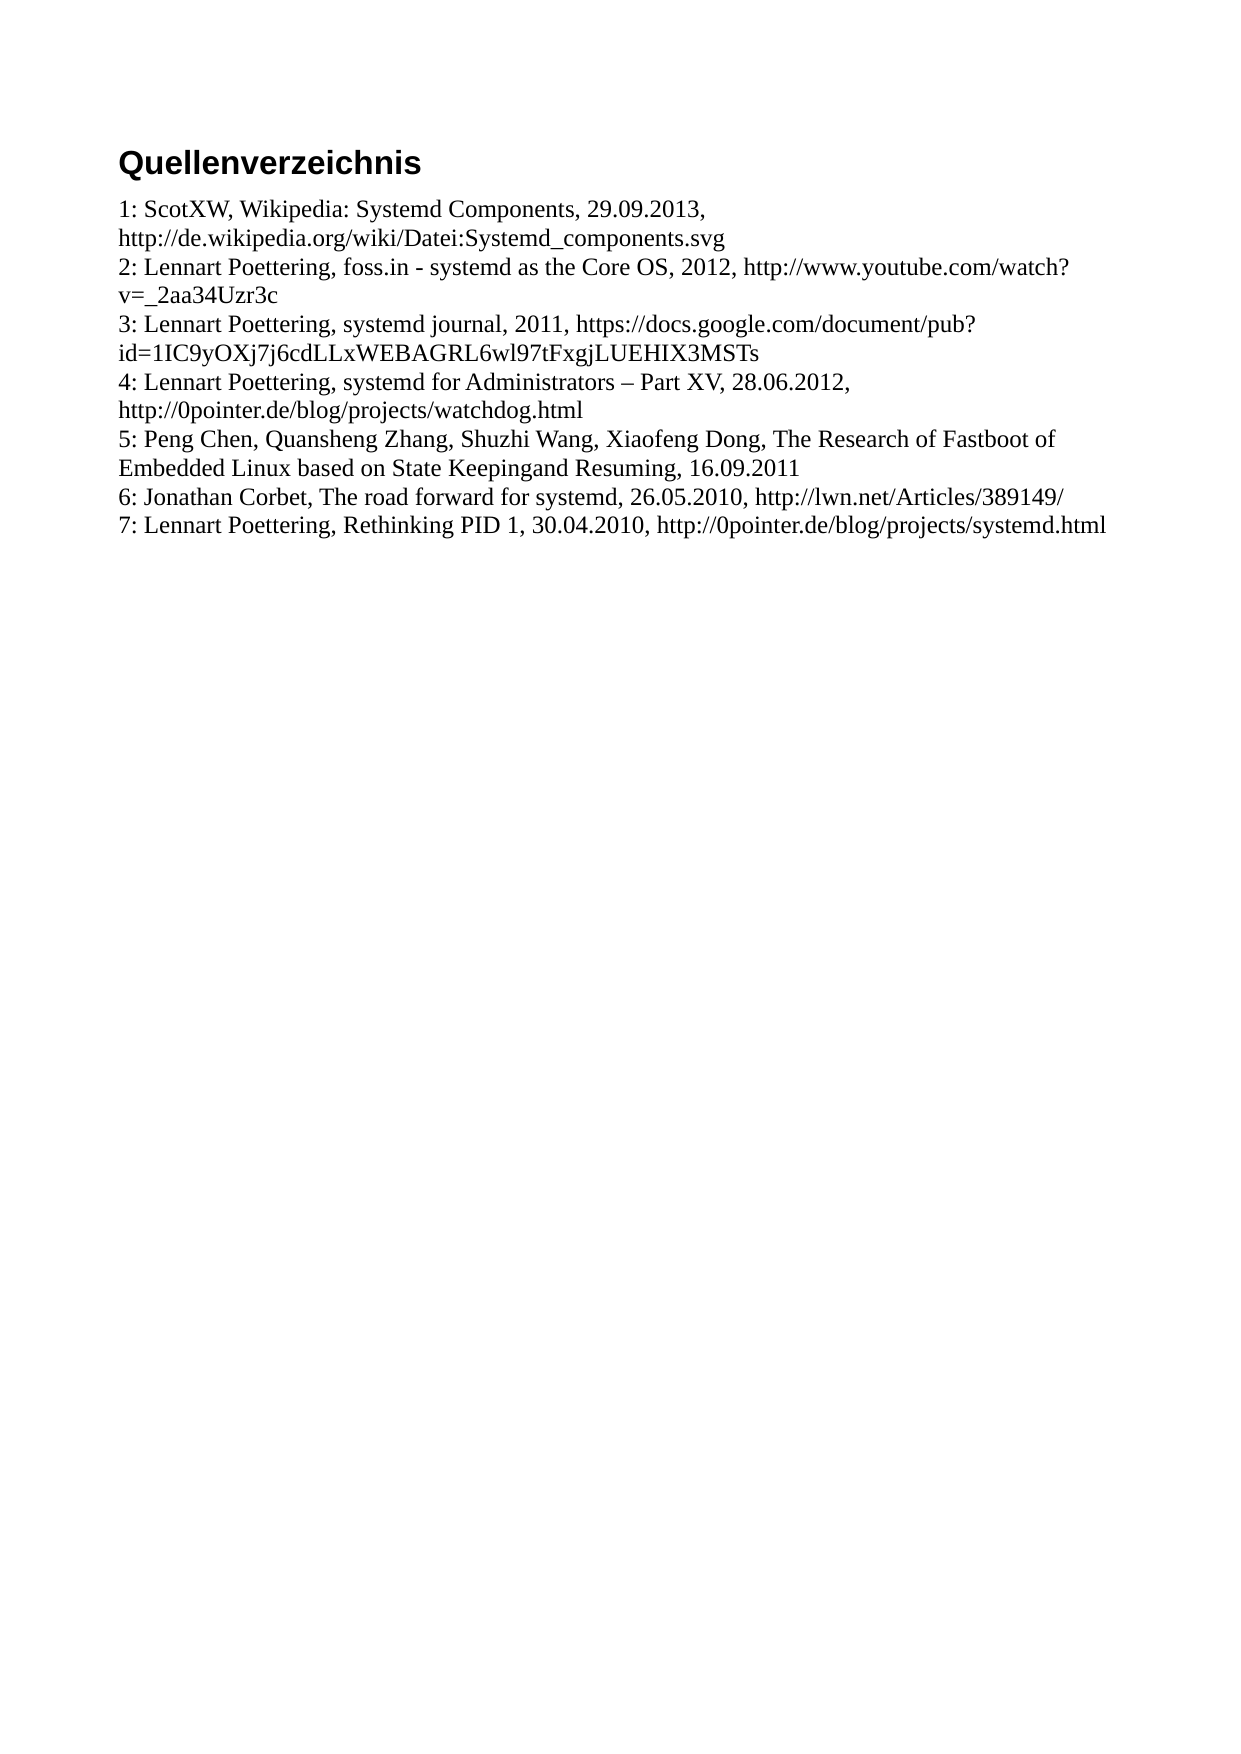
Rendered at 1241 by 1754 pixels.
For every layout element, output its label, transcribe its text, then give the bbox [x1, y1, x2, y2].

text 6: Jonathan Corbet, The road forward for systemd, 26.05.2010, http://lwn.net/Articles/389149/ [118, 482, 1122, 510]
subtitle Quellenverzeichnis [118, 143, 1122, 182]
text 5: Peng Chen, Quansheng Zhang, Shuzhi Wang, Xiaofeng Dong, The Research of Fastboot of Embedded Linux based on State Keepingand Resuming, 16.09.2011 [118, 424, 1122, 482]
text 1: ScotXW, Wikipedia: Systemd Components, 29.09.2013, http://de.wikipedia.org/wiki/Datei:Systemd_components.svg [118, 194, 1122, 252]
text 4: Lennart Poettering, systemd for Administrators – Part XV, 28.06.2012, http://0pointer.de/blog/projects/watchdog.html [118, 367, 1122, 424]
text 2: Lennart Poettering, foss.in - systemd as the Core OS, 2012, http://www.youtube.com/watch?v=_2aa34Uzr3c [118, 252, 1122, 309]
text 3: Lennart Poettering, systemd journal, 2011, https://docs.google.com/document/pub?id=1IC9yOXj7j6cdLLxWEBAGRL6wl97tFxgjLUEHIX3MSTs [118, 309, 1122, 367]
text 7: Lennart Poettering, Rethinking PID 1, 30.04.2010, http://0pointer.de/blog/projects/systemd.html [118, 510, 1122, 539]
